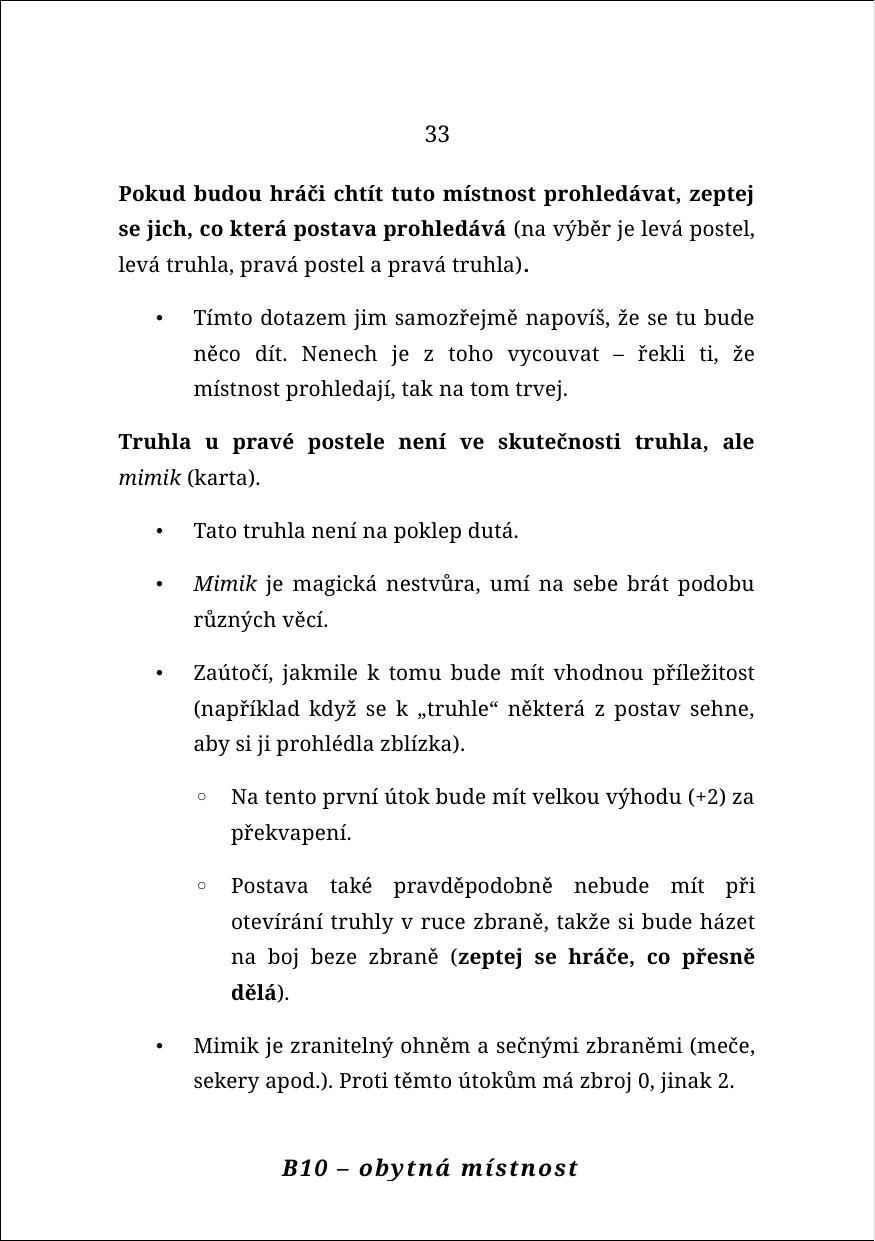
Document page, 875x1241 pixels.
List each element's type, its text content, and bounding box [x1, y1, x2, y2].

list Postava také pravděpodobně nebude mít při otevírání truhly v ruce zbraně, takže si bude házet na boj beze zbraně (zeptej se hráče, co přesně dělá). [193, 871, 756, 1006]
list Tímto dotazem jim samozřejmě napovíš, že se tu bude něco dít. Nenech je z toho vycouvat – řekli ti, že místnost prohledají, tak na tom trvej. [156, 303, 756, 403]
list Mimik je magická nestvůra, umí na sebe brát podobu různých věcí. [156, 569, 756, 633]
list Na tento první útok bude mít velkou výhodu (+2) za překvapení. [193, 782, 756, 846]
text Truhla u pravé postele není ve skutečnosti truhla, ale mimik (karta). [118, 427, 756, 491]
list Zaútočí, jakmile k tomu bude mít vhodnou příležitost (například když se k „truhle“ některá z postav sehne, aby si ji prohlédla zblízka). [156, 658, 756, 758]
list Mimik je zranitelný ohněm a sečnými zbraněmi (meče, sekery apod.). Proti těmto útokům má zbroj 0, jinak 2. [156, 1031, 756, 1095]
list Tato truhla není na poklep dutá. [156, 516, 756, 545]
text Pokud budou hráči chtít tuto místnost prohledávat, zeptej se jich, co která postava prohledává (na výběr je levá postel, levá truhla, pravá postel a pravá truhla). [118, 179, 756, 278]
